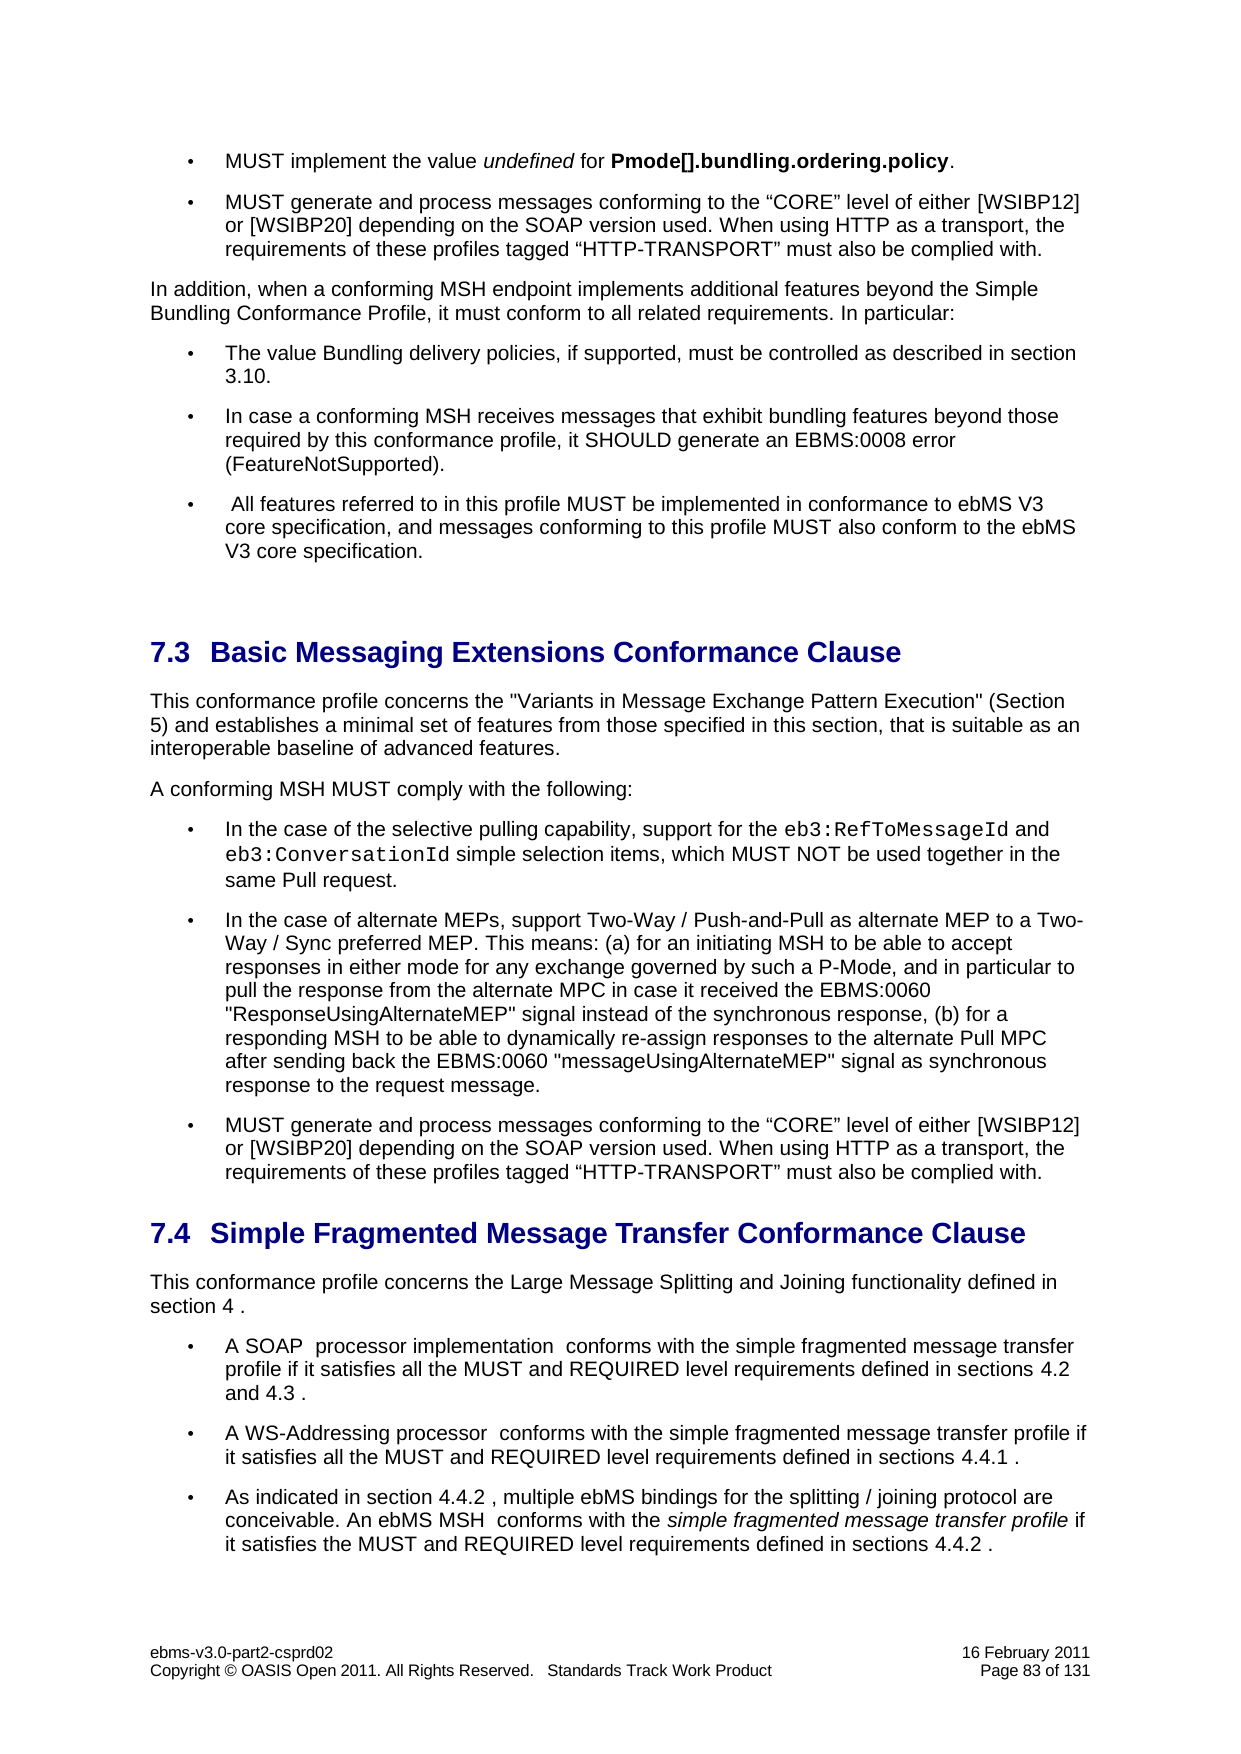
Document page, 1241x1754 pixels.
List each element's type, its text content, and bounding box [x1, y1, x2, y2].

list As indicated in section 4.4.2 , multiple ebMS bindings for the splitting / joining protocol are conceivable. An ebMS MSH conforms with the simple fragmented message transfer profile if it satisfies the MUST and REQUIRED level requirements defined in sections 4.4.2 . [187, 1485, 1090, 1556]
text This conformance profile concerns the "Variants in Message Exchange Pattern Execution" (Section 5) and establishes a minimal set of features from those specified in this section, that is suitable as an interoperable baseline of advanced features. [150, 690, 1090, 760]
text In addition, when a conforming MSH endpoint implements additional features beyond the Simple Bundling Conformance Profile, it must conform to all related requirements. In particular: [150, 277, 1090, 324]
list The value Bundling delivery policies, if supported, must be controlled as described in section 3.10. [187, 341, 1090, 388]
list In case a conforming MSH receives messages that exhibit bundling features beyond those required by this conformance profile, it SHOULD generate an EBMS:0008 error (FeatureNotSupported). [187, 405, 1090, 476]
list A SOAP processor implementation conforms with the simple fragmented message transfer profile if it satisfies all the MUST and REQUIRED level requirements defined in sections 4.2 and 4.3 . [187, 1334, 1090, 1405]
list MUST generate and process messages conforming to the “CORE” level of either [WSIBP12] or [WSIBP20] depending on the SOAP version used. When using HTTP as a transport, the requirements of these profiles tagged “HTTP-TRANSPORT” must also be complied with. [187, 190, 1090, 261]
subtitle Basic Messaging Extensions Conformance Clause [150, 636, 1090, 669]
list MUST generate and process messages conforming to the “CORE” level of either [WSIBP12] or [WSIBP20] depending on the SOAP version used. When using HTTP as a transport, the requirements of these profiles tagged “HTTP-TRANSPORT” must also be complied with. [187, 1113, 1090, 1184]
list In the case of the selective pulling capability, support for the eb3:RefToMessageId and eb3:ConversationId simple selection items, which MUST NOT be used together in the same Pull request. [187, 817, 1090, 892]
list MUST implement the value undefined for Pmode[].bundling.ordering.policy. [187, 150, 1090, 173]
list All features referred to in this profile MUST be implemented in conformance to ebMS V3 core specification, and messages conforming to this profile MUST also conform to the ebMS V3 core specification. [187, 492, 1090, 563]
text A conforming MSH MUST comply with the following: [150, 777, 1090, 801]
list In the case of alternate MEPs, support Two-Way / Push-and-Pull as alternate MEP to a Two-Way / Sync preferred MEP. This means: (a) for an initiating MSH to be able to accept responses in either mode for any exchange governed by such a P-Mode, and in particular to pull the response from the alternate MPC in case it received the EBMS:0060 "ResponseUsingAlternateMEP" signal instead of the synchronous response, (b) for a responding MSH to be able to dynamically re-assign responses to the alternate Pull MPC after sending back the EBMS:0060 "messageUsingAlternateMEP" signal as synchronous response to the request message. [187, 908, 1090, 1097]
subtitle Simple Fragmented Message Transfer Conformance Clause [150, 1217, 1090, 1250]
list A WS-Addressing processor conforms with the simple fragmented message transfer profile if it satisfies all the MUST and REQUIRED level requirements defined in sections 4.4.1 . [187, 1422, 1090, 1469]
text This conformance profile concerns the Large Message Splitting and Joining functionality defined in section 4 . [150, 1271, 1090, 1318]
